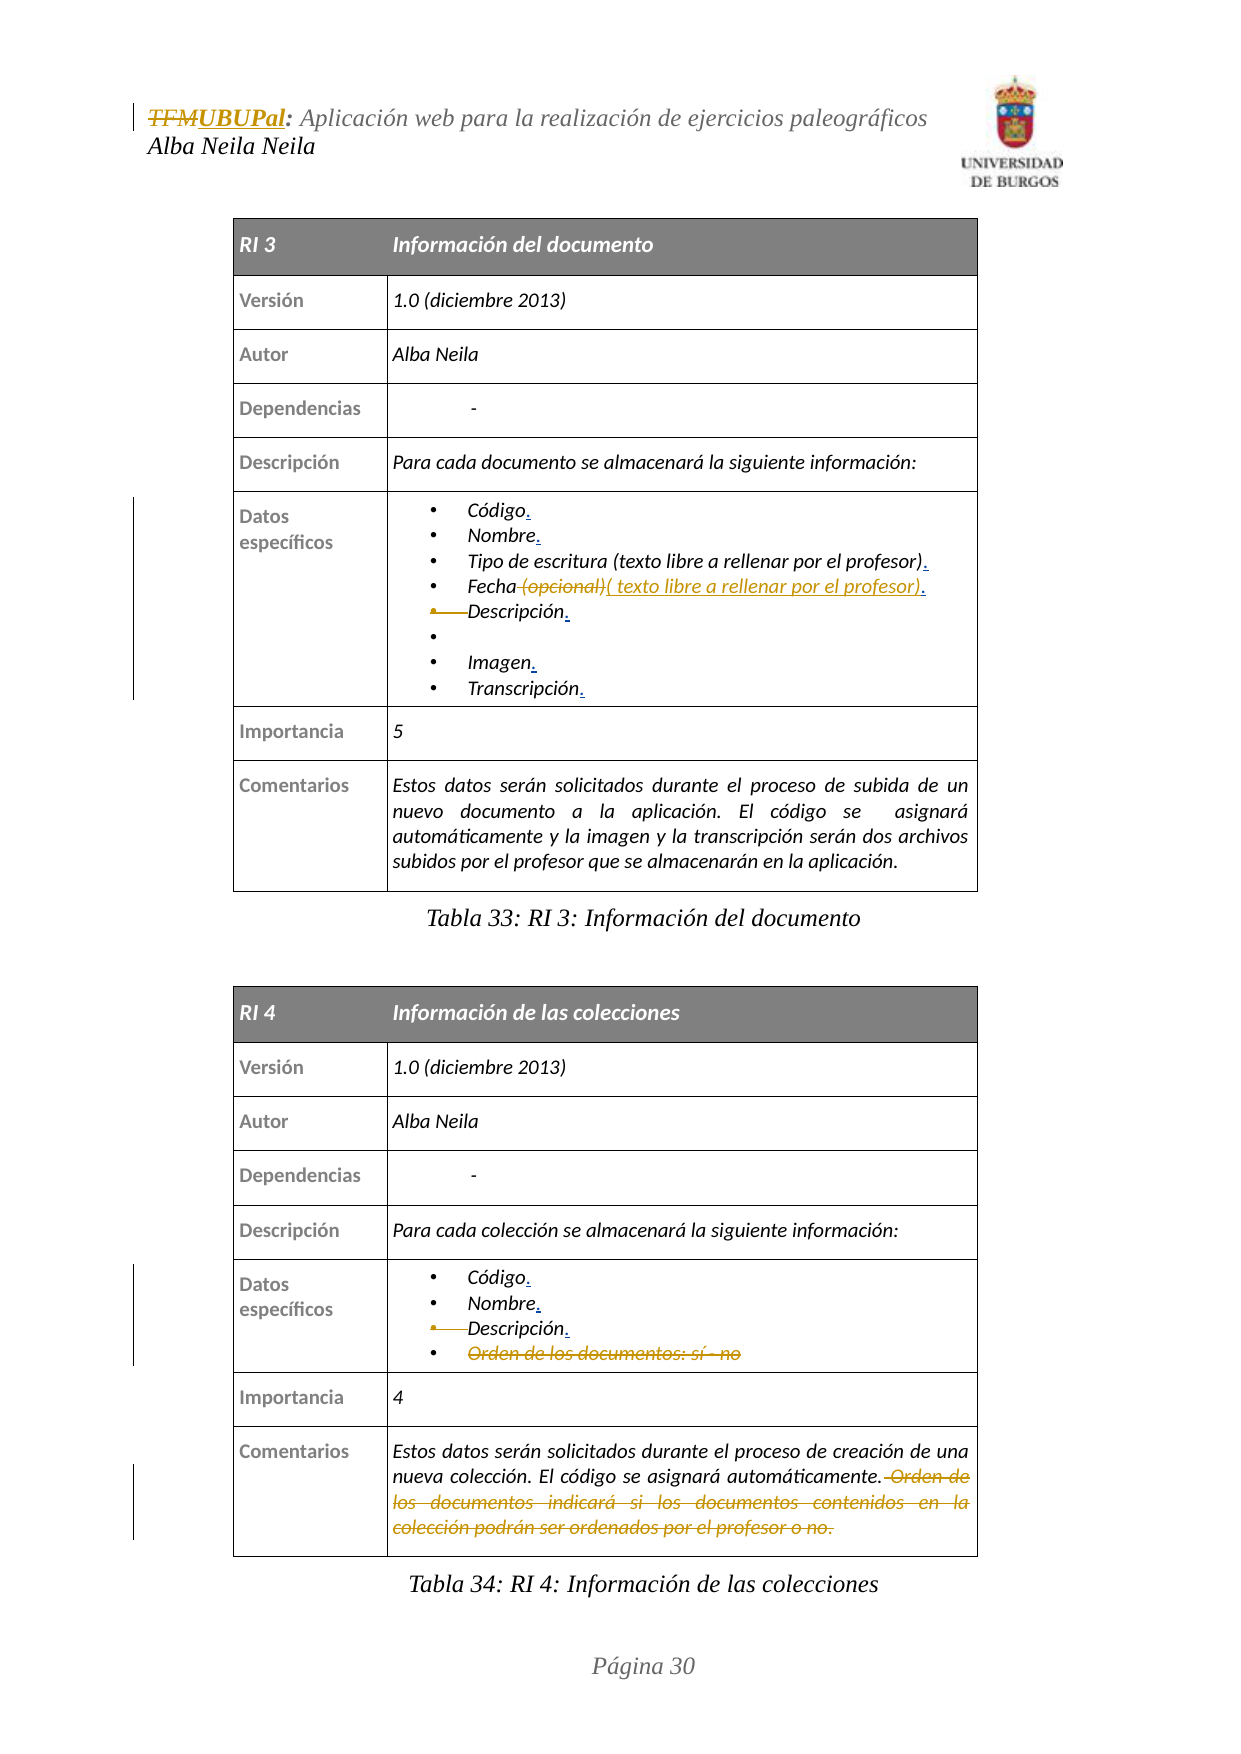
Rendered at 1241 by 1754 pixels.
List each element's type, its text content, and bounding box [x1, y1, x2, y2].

text Tabla 33: RI 3: Información del documento [226, 903, 1063, 932]
table_cell Descripción [234, 438, 387, 491]
table_header RI 4 [234, 987, 387, 1042]
table_cell Estos datos serán solicitados durante el proceso de creación de una nueva colección. El código se asignará automáticamente. [388, 1427, 977, 1556]
table_cell Código. Nombre. Tipo de escritura (texto libre a rellenar por el profesor). Fecha( texto libre a rellenar por el profesor). Descripción. Imagen. Transcripción. [388, 492, 977, 706]
table_cell Importancia [234, 707, 387, 760]
table_cell 1.0 (diciembre 2013) [388, 276, 977, 329]
table_cell 5 [388, 707, 977, 760]
table_cell 1.0 (diciembre 2013) [388, 1043, 977, 1096]
text Tabla 34: RI 4: Información de las colecciones [226, 1569, 1063, 1597]
table_cell Datos específicos [234, 1260, 387, 1372]
table_cell - [388, 1151, 977, 1204]
table_cell Descripción [234, 1206, 387, 1258]
table_cell Datos específicos [234, 492, 387, 706]
table_cell Versión [234, 276, 387, 329]
table_cell Dependencias [234, 384, 387, 437]
table_cell Comentarios [234, 761, 387, 891]
table_header Información de las colecciones [387, 987, 977, 1042]
table_cell Comentarios [234, 1427, 387, 1556]
table_cell Alba Neila [388, 330, 977, 383]
table_header Información del documento [387, 219, 977, 275]
picture [961, 75, 1063, 187]
table_cell Autor [234, 330, 387, 383]
table_cell Para cada colección se almacenará la siguiente información: [388, 1206, 977, 1258]
table_cell 4 [388, 1373, 977, 1426]
table_cell Estos datos serán solicitados durante el proceso de subida de un nuevo documento a la aplicación. El código se asignará automáticamente y la imagen y la transcripción serán dos archivos subidos por el profesor que se almacenarán en la aplicación. [388, 761, 977, 891]
table_cell Versión [234, 1043, 387, 1096]
table_cell Alba Neila [388, 1097, 977, 1150]
table_cell Importancia [234, 1373, 387, 1426]
table_cell Para cada documento se almacenará la siguiente información: [388, 438, 977, 491]
table_cell Código. Nombre. Descripción. [388, 1260, 977, 1372]
table_cell Dependencias [234, 1151, 387, 1204]
table_cell Autor [234, 1097, 387, 1150]
table_cell - [388, 384, 977, 437]
table_header RI 3 [234, 219, 387, 275]
